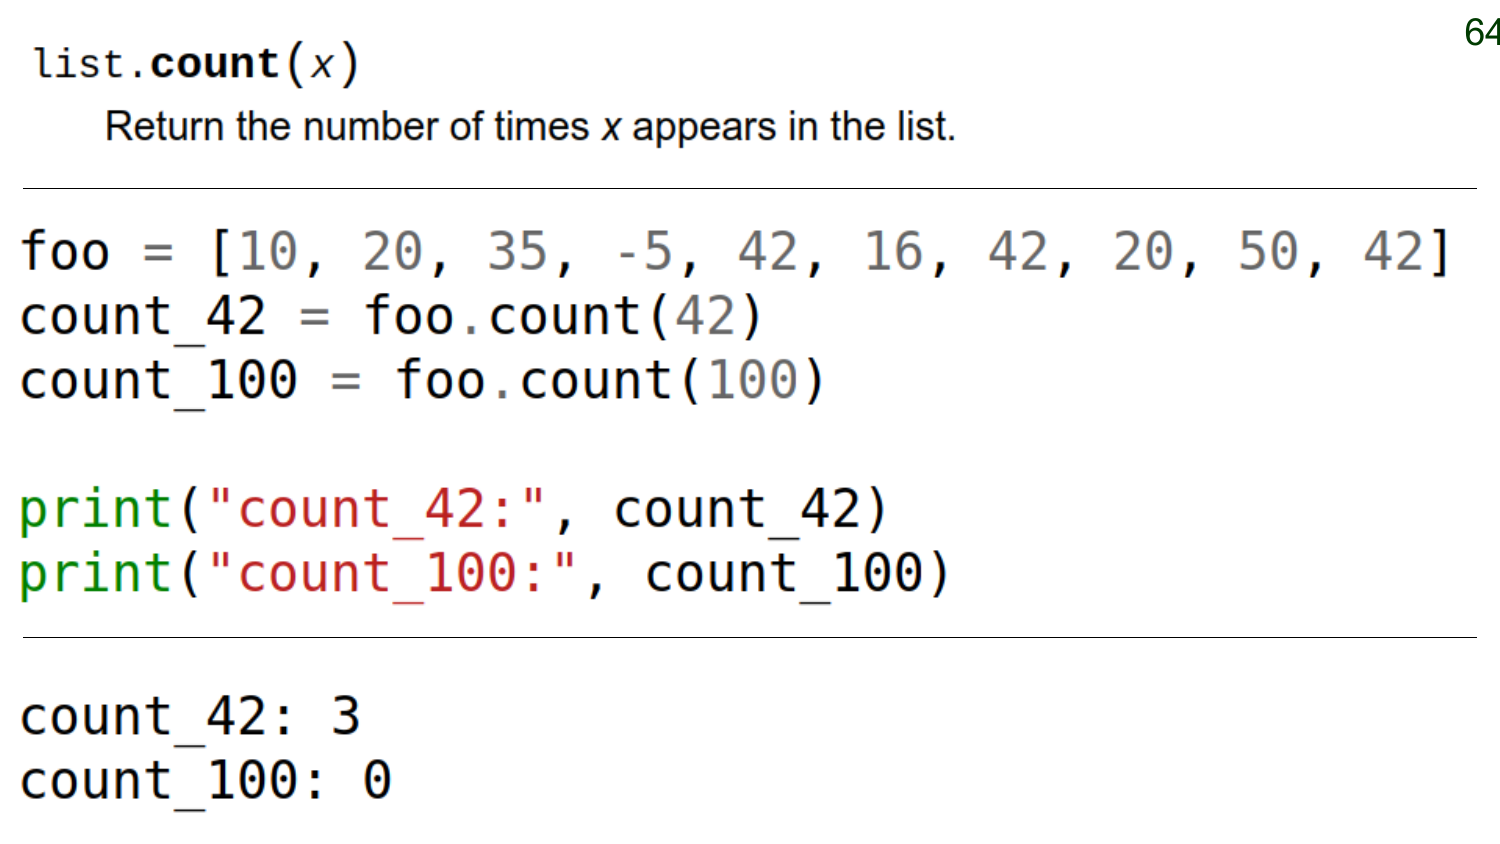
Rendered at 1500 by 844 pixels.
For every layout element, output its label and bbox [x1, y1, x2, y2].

picture [11, 212, 1464, 615]
picture [11, 683, 404, 827]
picture [23, 35, 965, 153]
